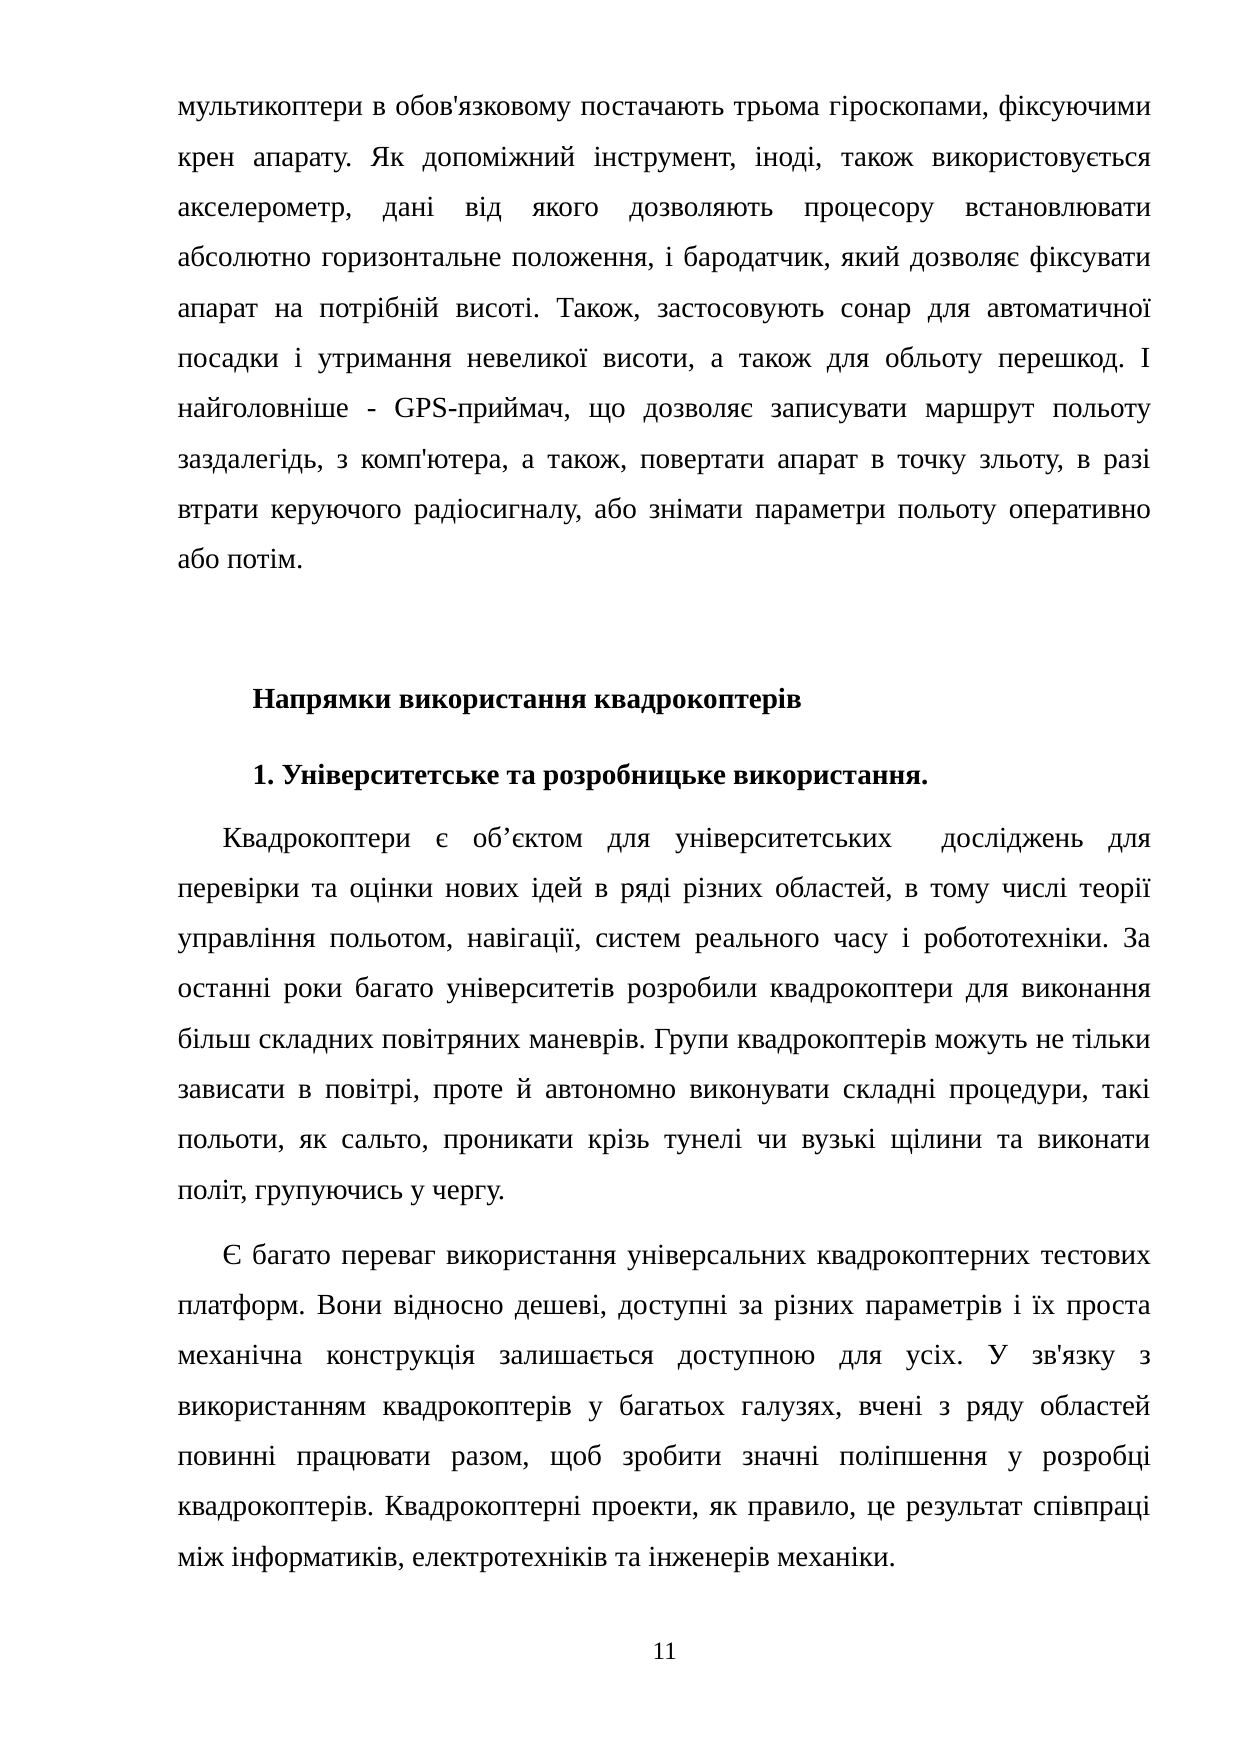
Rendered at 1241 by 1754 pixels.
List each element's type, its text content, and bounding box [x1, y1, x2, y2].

text Квадрокоптери є об’єктом для університетських досліджень для перевірки та оцінки нових ідей в ряді різних областей, в тому числі теорії управління польотом, навігації, систем реального часу і робототехніки. За останні роки багато університетів розробили квадрокоптери для виконання більш складних повітряних маневрів. Групи квадрокоптерів можуть не тільки зависати в повітрі, проте й автономно виконувати складні процедури, такі польоти, як сальто, проникати крізь тунелі чи вузькі щілини та виконати політ, групуючись у чергу. [177, 820, 1152, 1205]
subtitle 1. Університетське та розробницьке використання. [215, 757, 1152, 790]
text Є багато переваг використання універсальних квадрокоптерних тестових платформ. Вони відносно дешеві, доступні за різних параметрів і їх проста механічна конструкція залишається доступною для усіх. У зв'язку з використанням квадрокоптерів у багатьох галузях, вчені з ряду областей повинні працювати разом, щоб зробити значні поліпшення у розробці квадрокоптерів. Квадрокоптерні проекти, як правило, це результат співпраці між інформатиків, електротехніків та інженерів механіки. [177, 1237, 1152, 1572]
subtitle Напрямки використання квадрокоптерів [177, 682, 1152, 715]
text мультикоптери в обов'язковому постачають трьома гіроскопами, фіксуючими крен апарату. Як допоміжний інструмент, іноді, також використовується акселерометр, дані від якого дозволяють процесору встановлювати абсолютно горизонтальне положення, і бародатчик, який дозволяє фіксувати апарат на потрібній висоті. Також, застосовують сонар для автоматичної посадки і утримання невеликої висоти, а також для обльоту перешкод. І найголовніше - GPS-приймач, що дозволяє записувати маршрут польоту заздалегідь, з комп'ютера, а також, повертати апарат в точку зльоту, в разі втрати керуючого радіосигналу, або знімати параметри польоту оперативно або потім. [177, 88, 1152, 575]
